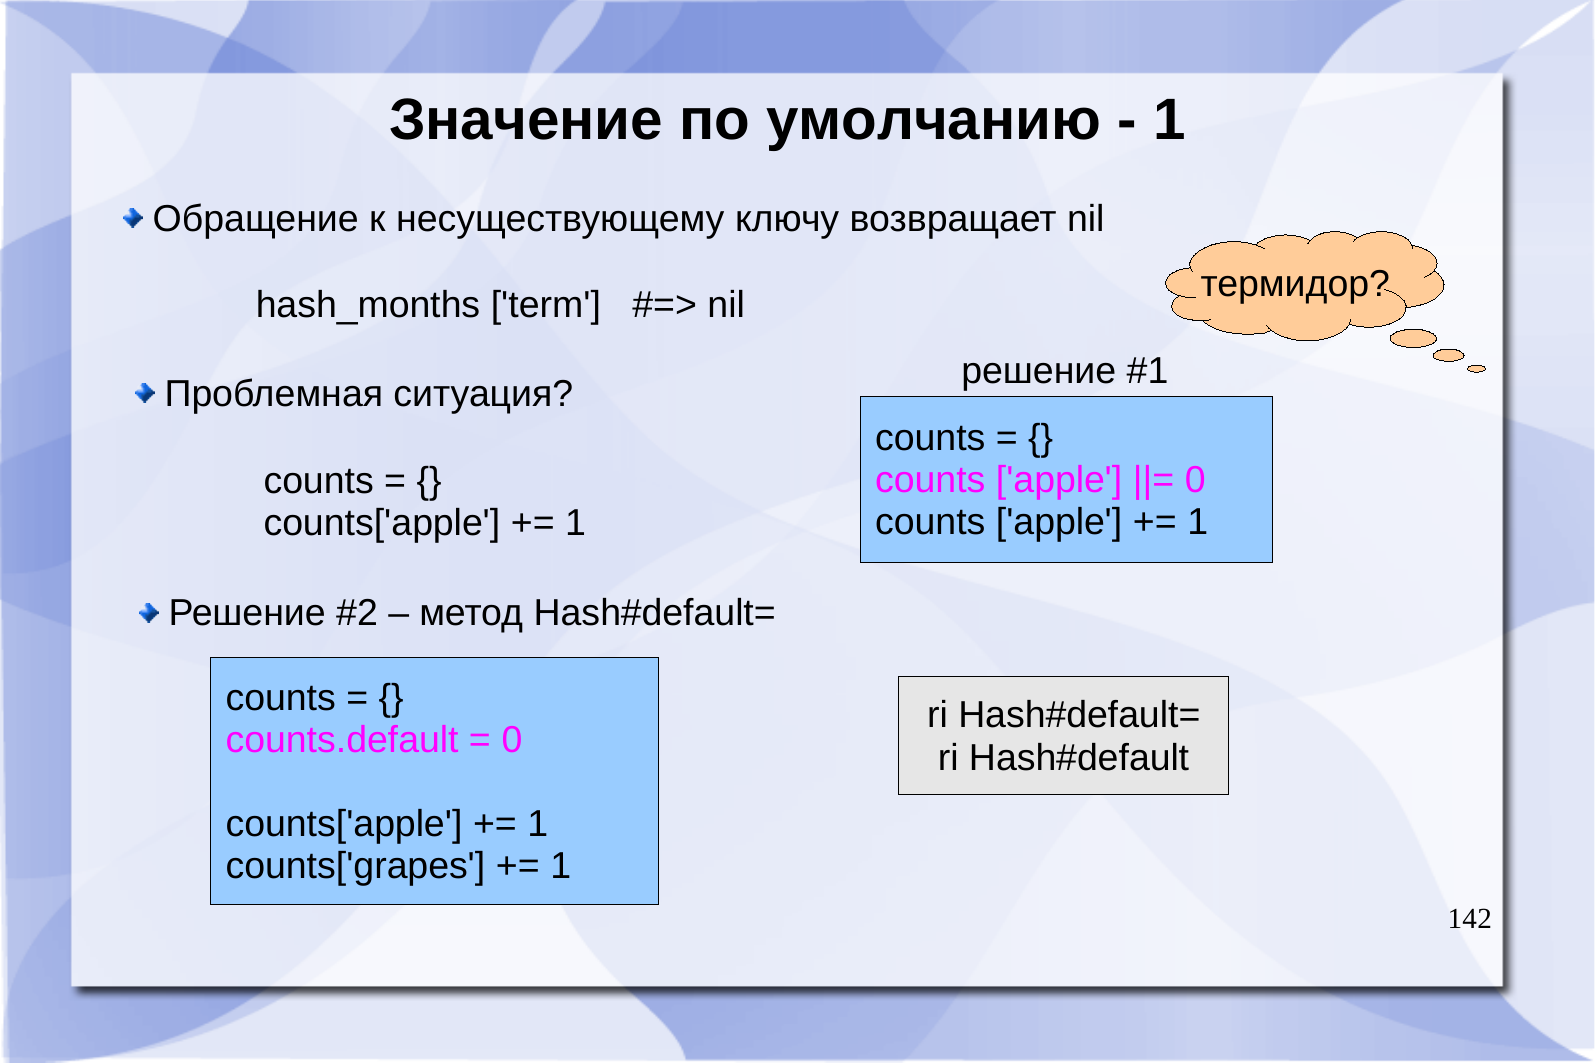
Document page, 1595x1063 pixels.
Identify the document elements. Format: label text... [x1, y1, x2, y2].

text_box термидор? [1165, 231, 1445, 341]
text_box Проблемная ситуация? [120, 364, 588, 422]
text_box термидор? [1390, 329, 1437, 348]
text_box термидор? [1433, 349, 1465, 362]
text_box Решение #2 – метод Hash#default= [124, 584, 792, 642]
title Значение по умолчанию - 1 [75, 75, 1501, 164]
text_box counts = {} counts['apple'] += 1 [248, 452, 602, 551]
picture [0, 0, 1595, 1063]
text_box решение #1 [946, 341, 1184, 399]
text_box counts = {} counts.default = 0 counts['apple'] += 1 counts['grapes'] += 1 [210, 657, 659, 905]
text_box Обращение к несуществующему ключу возвращает nil [108, 189, 1118, 247]
text_box hash_months ['term'] #=> nil [241, 276, 761, 334]
text_box ri Hash#default= ri Hash#default [898, 676, 1229, 795]
text_box counts = {} counts ['apple'] ||= 0 counts ['apple'] += 1 [860, 396, 1273, 563]
